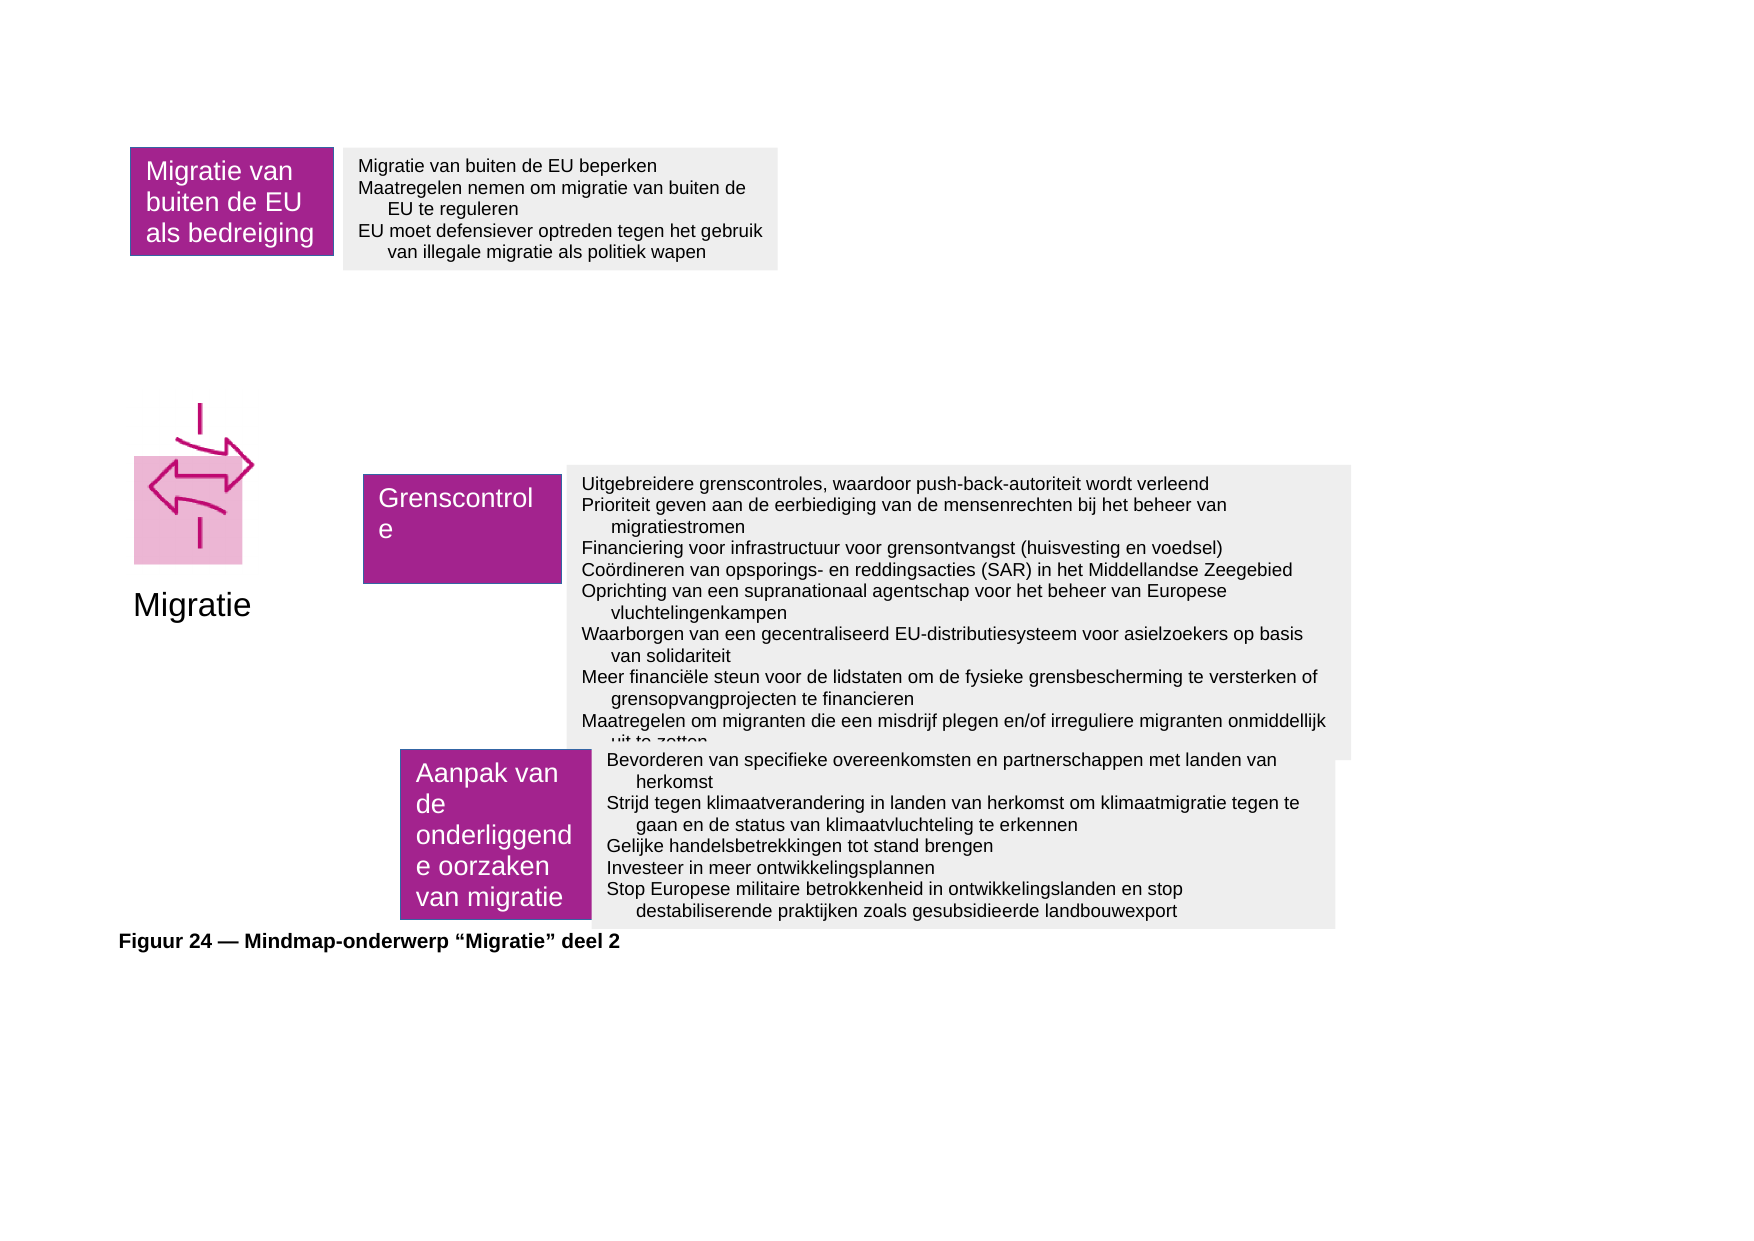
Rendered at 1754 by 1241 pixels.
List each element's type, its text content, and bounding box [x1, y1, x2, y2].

text Figuur 24 — Mindmap-onderwerp “Migratie” deel 2 [118, 160, 1351, 953]
picture [126, 389, 259, 575]
